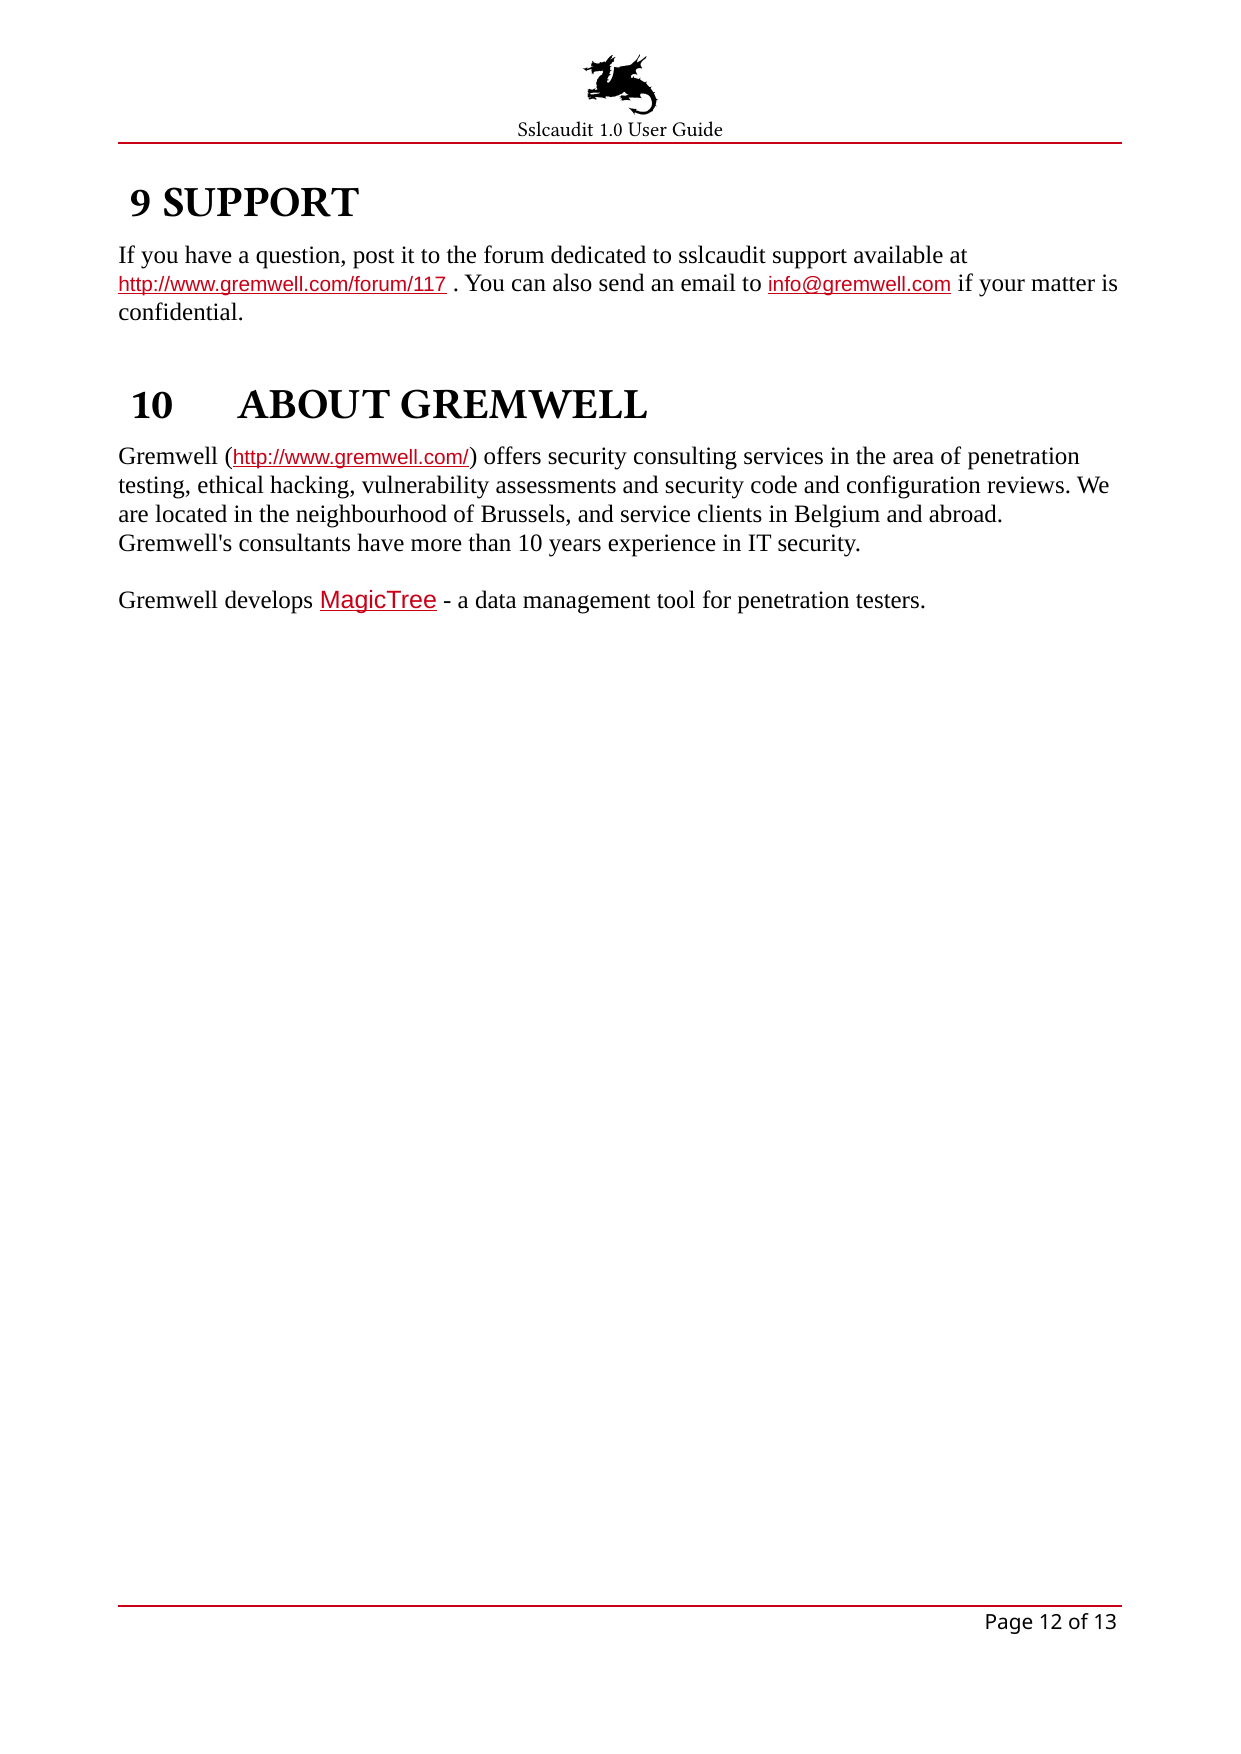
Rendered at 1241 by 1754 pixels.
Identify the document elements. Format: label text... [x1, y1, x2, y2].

text Gremwell develops MagicTree - a data management tool for penetration testers. [118, 585, 1122, 614]
picture [582, 54, 658, 115]
text Gremwell (http://www.gremwell.com/) offers security consulting services in the area of penetration testing, ethical hacking, vulnerability assessments and security code and configuration reviews. We are located in the neighbourhood of Brussels, and service clients in Belgium and abroad. Gremwell's consultants have more than 10 years experience in IT security. [118, 441, 1122, 556]
subtitle SUPPORT [118, 178, 1122, 227]
text If you have a question, post it to the forum dedicated to sslcaudit support available at http://www.gremwell.com/forum/117 . You can also send an email to info@gremwell.com if your matter is confidential. [118, 240, 1122, 326]
subtitle ABOUT GREMWELL [118, 380, 1122, 429]
